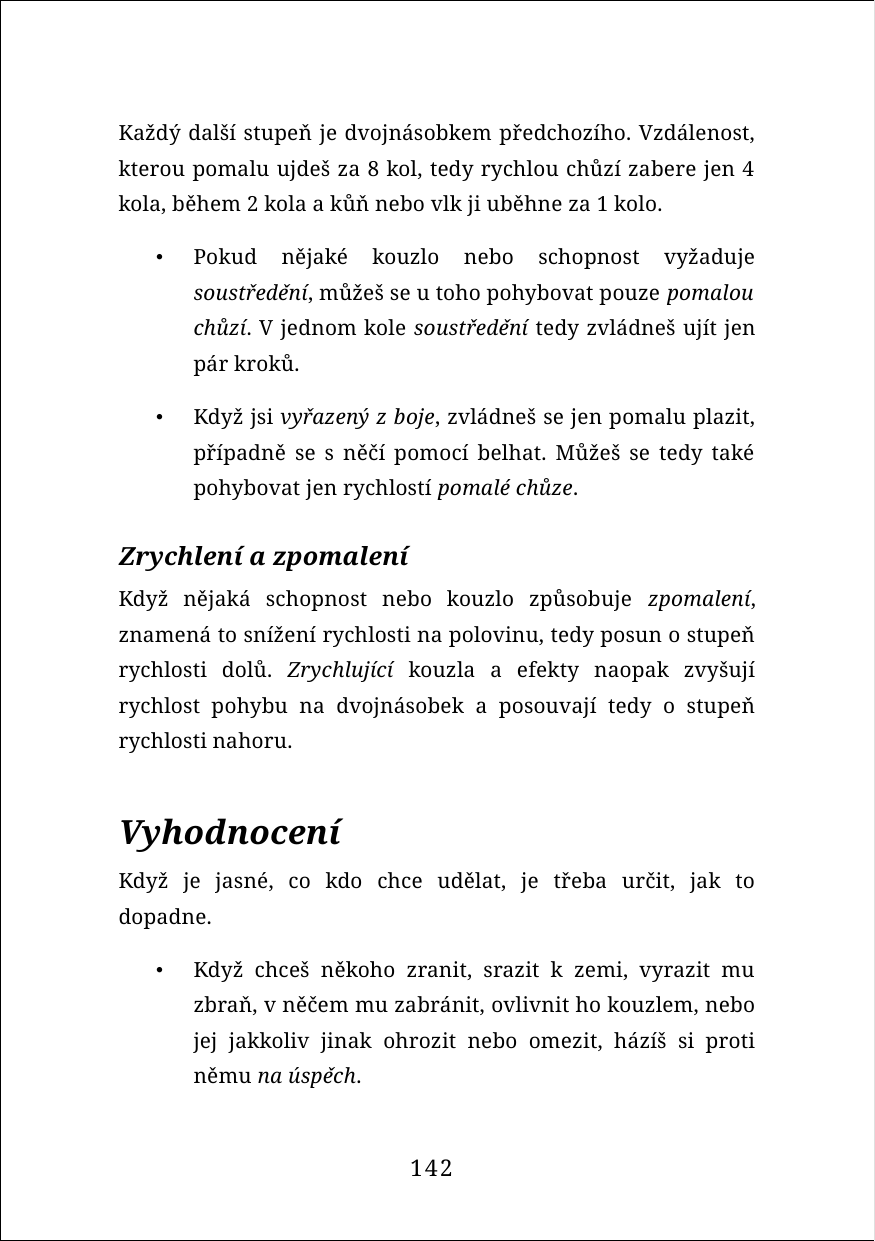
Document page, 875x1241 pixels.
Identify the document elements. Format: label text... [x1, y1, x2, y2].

text Každý další stupeň je dvojnásobkem předchozího. Vzdálenost, kterou pomalu ujdeš za 8 kol, tedy rychlou chůzí zabere jen 4 kola, během 2 kola a kůň nebo vlk ji uběhne za 1 kolo. [118, 118, 756, 218]
text Když nějaká schopnost nebo kouzlo způsobuje zpomalení, znamená to snížení rychlosti na polovinu, tedy posun o stupeň rychlosti dolů. Zrychlující kouzla a efekty naopak zvyšují rychlost pohybu na dvojnásobek a posouvají tedy o stupeň rychlosti nahoru. [118, 584, 756, 755]
list Když jsi vyřazený z boje, zvládneš se jen pomalu plazit, případně se s něčí pomocí belhat. Můžeš se tedy také pohybovat jen rychlostí pomalé chůze. [156, 402, 756, 502]
text Když je jasné, co kdo chce udělat, je třeba určit, jak to dopadne. [118, 866, 756, 930]
list Když chceš někoho zranit, srazit k zemi, vyrazit mu zbraň, v něčem mu zabránit, ovlivnit ho kouzlem, nebo jej jakkoliv jinak ohrozit nebo omezit, házíš si proti němu na úspěch. [156, 955, 756, 1090]
subtitle Vyhodnocení [118, 809, 756, 854]
list Pokud nějaké kouzlo nebo schopnost vyžaduje soustředění, můžeš se u toho pohybovat pouze pomalou chůzí. V jednom kole soustředění tedy zvládneš ujít jen pár kroků. [156, 242, 756, 377]
subtitle Zrychlení a zpomalení [118, 538, 756, 572]
